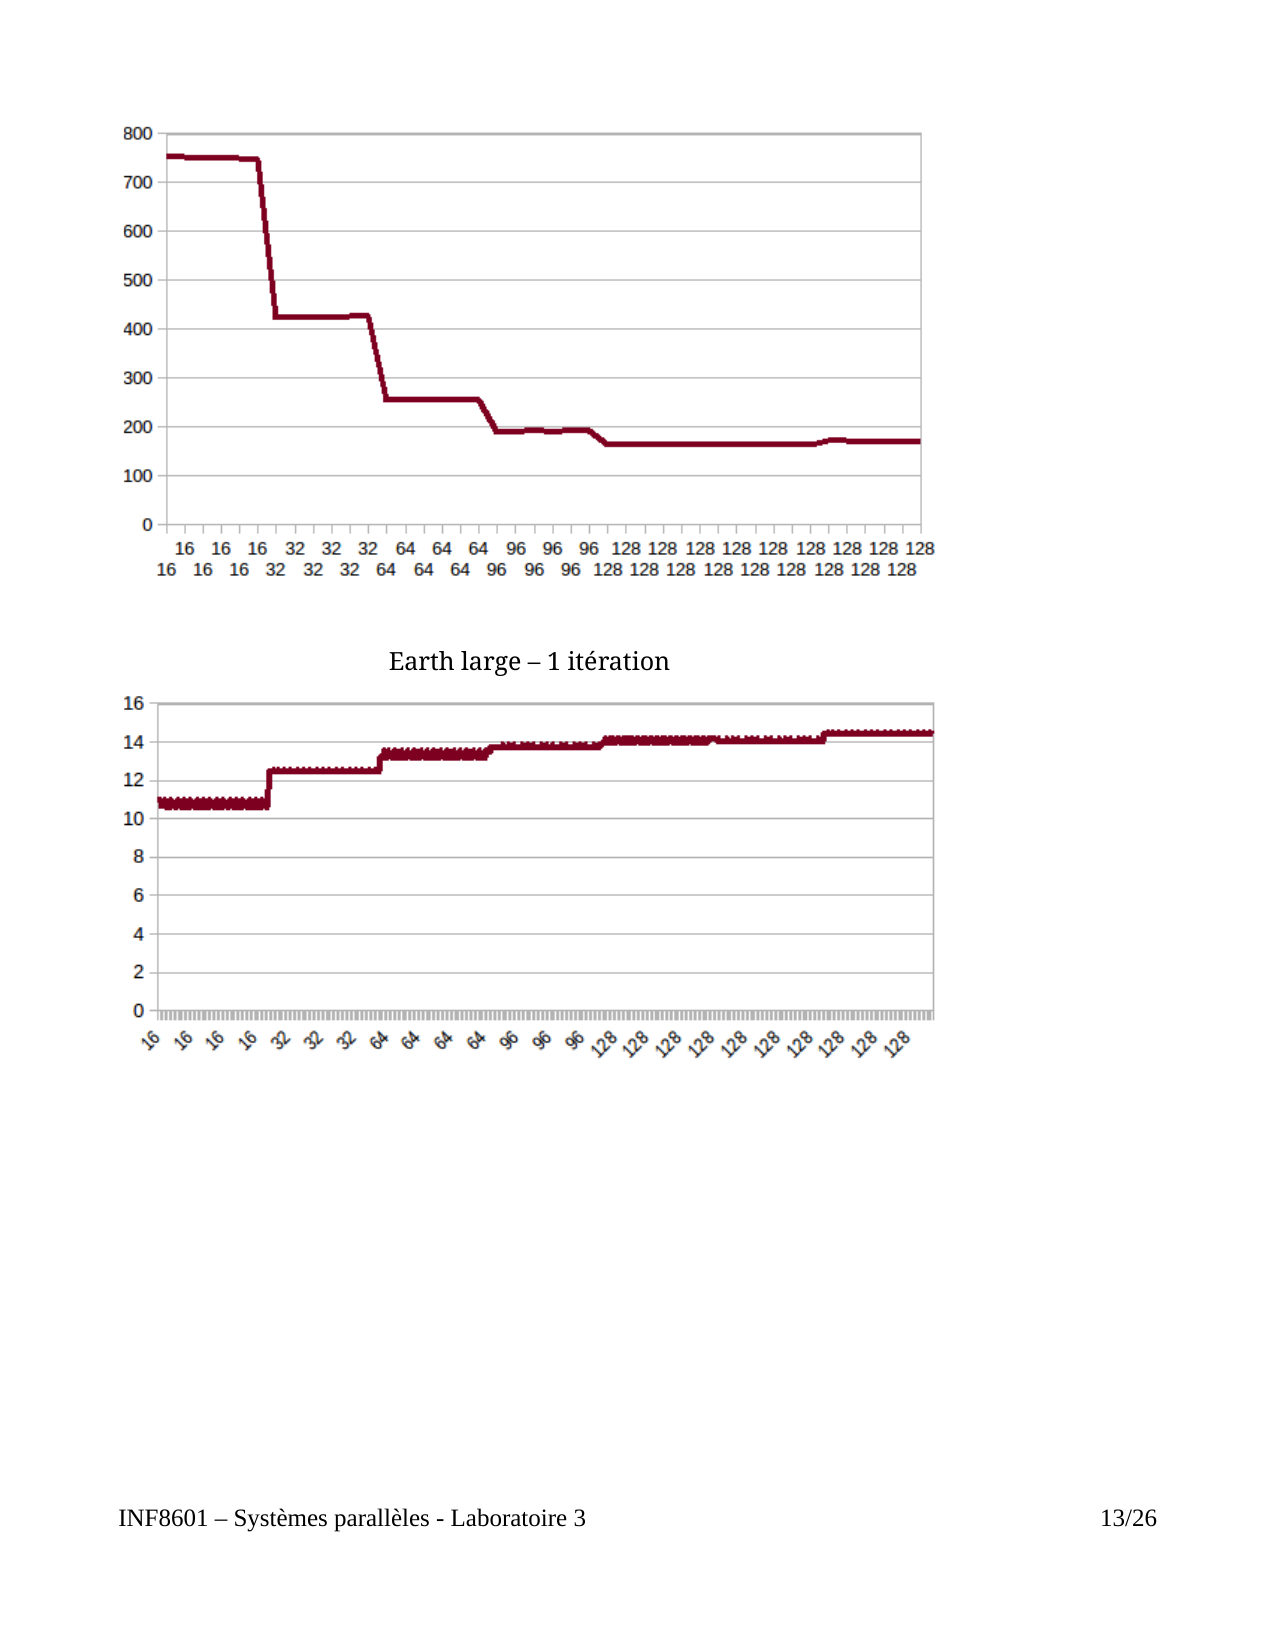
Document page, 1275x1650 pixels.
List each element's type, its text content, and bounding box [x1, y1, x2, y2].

picture [123, 123, 935, 580]
table_cell [941, 118, 1049, 1441]
picture [123, 692, 935, 1067]
table_cell Earth large – 1 itération [118, 580, 941, 1441]
table_cell [1049, 118, 1157, 1441]
table_cell [118, 118, 941, 579]
